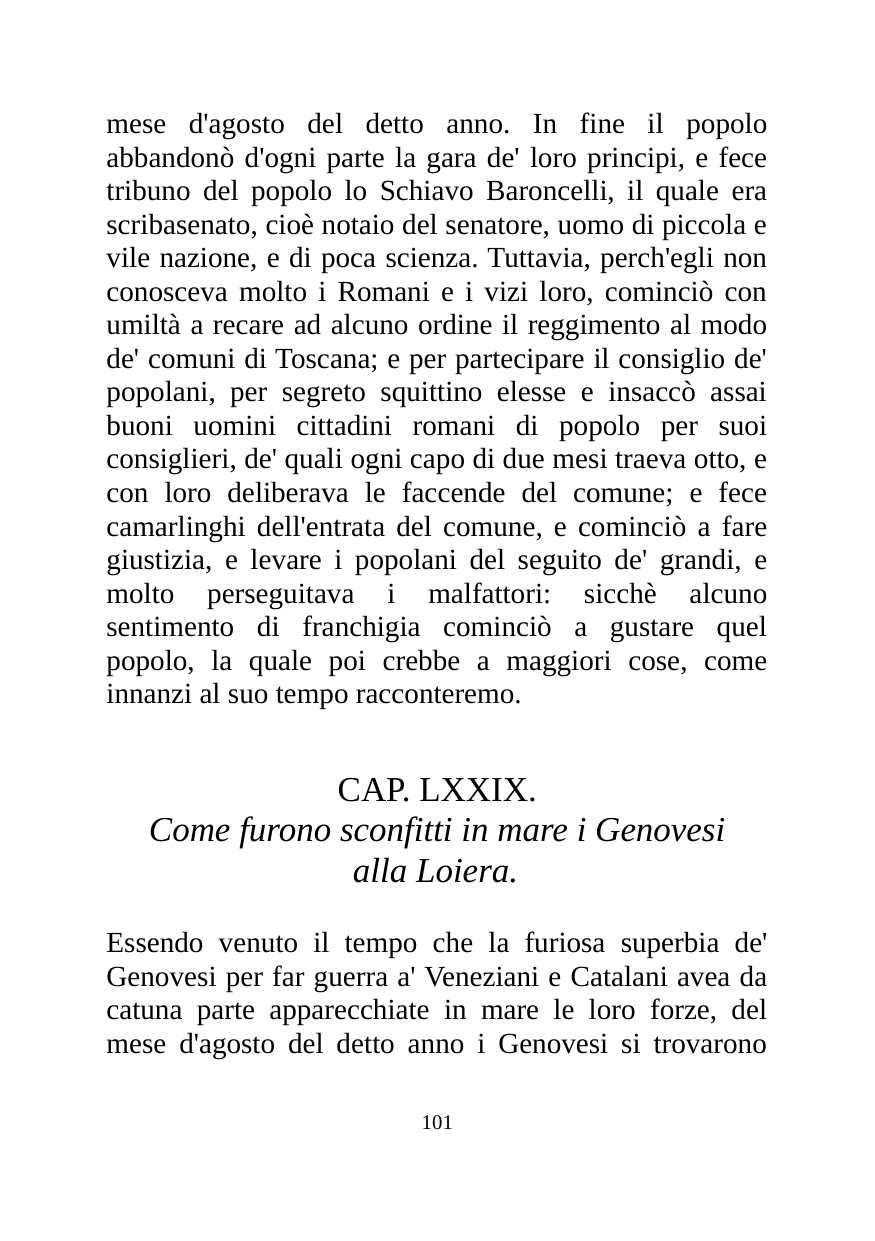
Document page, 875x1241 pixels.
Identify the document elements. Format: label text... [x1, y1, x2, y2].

subtitle CAP. LXXIX. Come furono sconfitti in mare i Genovesi alla Loiera. [106, 769, 768, 890]
text Essendo venuto il tempo che la furiosa superbia de' Genovesi per far guerra a' Veneziani e Catalani avea da catuna parte apparecchiate in mare le loro forze, del mese d'agosto del detto anno i Genovesi si trovarono [106, 925, 768, 1059]
text mese d'agosto del detto anno. In fine il popolo abbandonò d'ogni parte la gara de' loro principi, e fece tribuno del popolo lo Schiavo Baroncelli, il quale era scribasenato, cioè notaio del senatore, uomo di piccola e vile nazione, e di poca scienza. Tuttavia, perch'egli non conosceva molto i Romani e i vizi loro, cominciò con umiltà a recare ad alcuno ordine il reggimento al modo de' comuni di Toscana; e per partecipare il consiglio de' popolani, per segreto squittino elesse e insaccò assai buoni uomini cittadini romani di popolo per suoi consiglieri, de' quali ogni capo di due mesi traeva otto, e con loro deliberava le faccende del comune; e fece camarlinghi dell'entrata del comune, e cominciò a fare giustizia, e levare i popolani del seguito de' grandi, e molto perseguitava i malfattori: sicchè alcuno sentimento di franchigia cominciò a gustare quel popolo, la quale poi crebbe a maggiori cose, come innanzi al suo tempo racconteremo. [106, 106, 768, 710]
